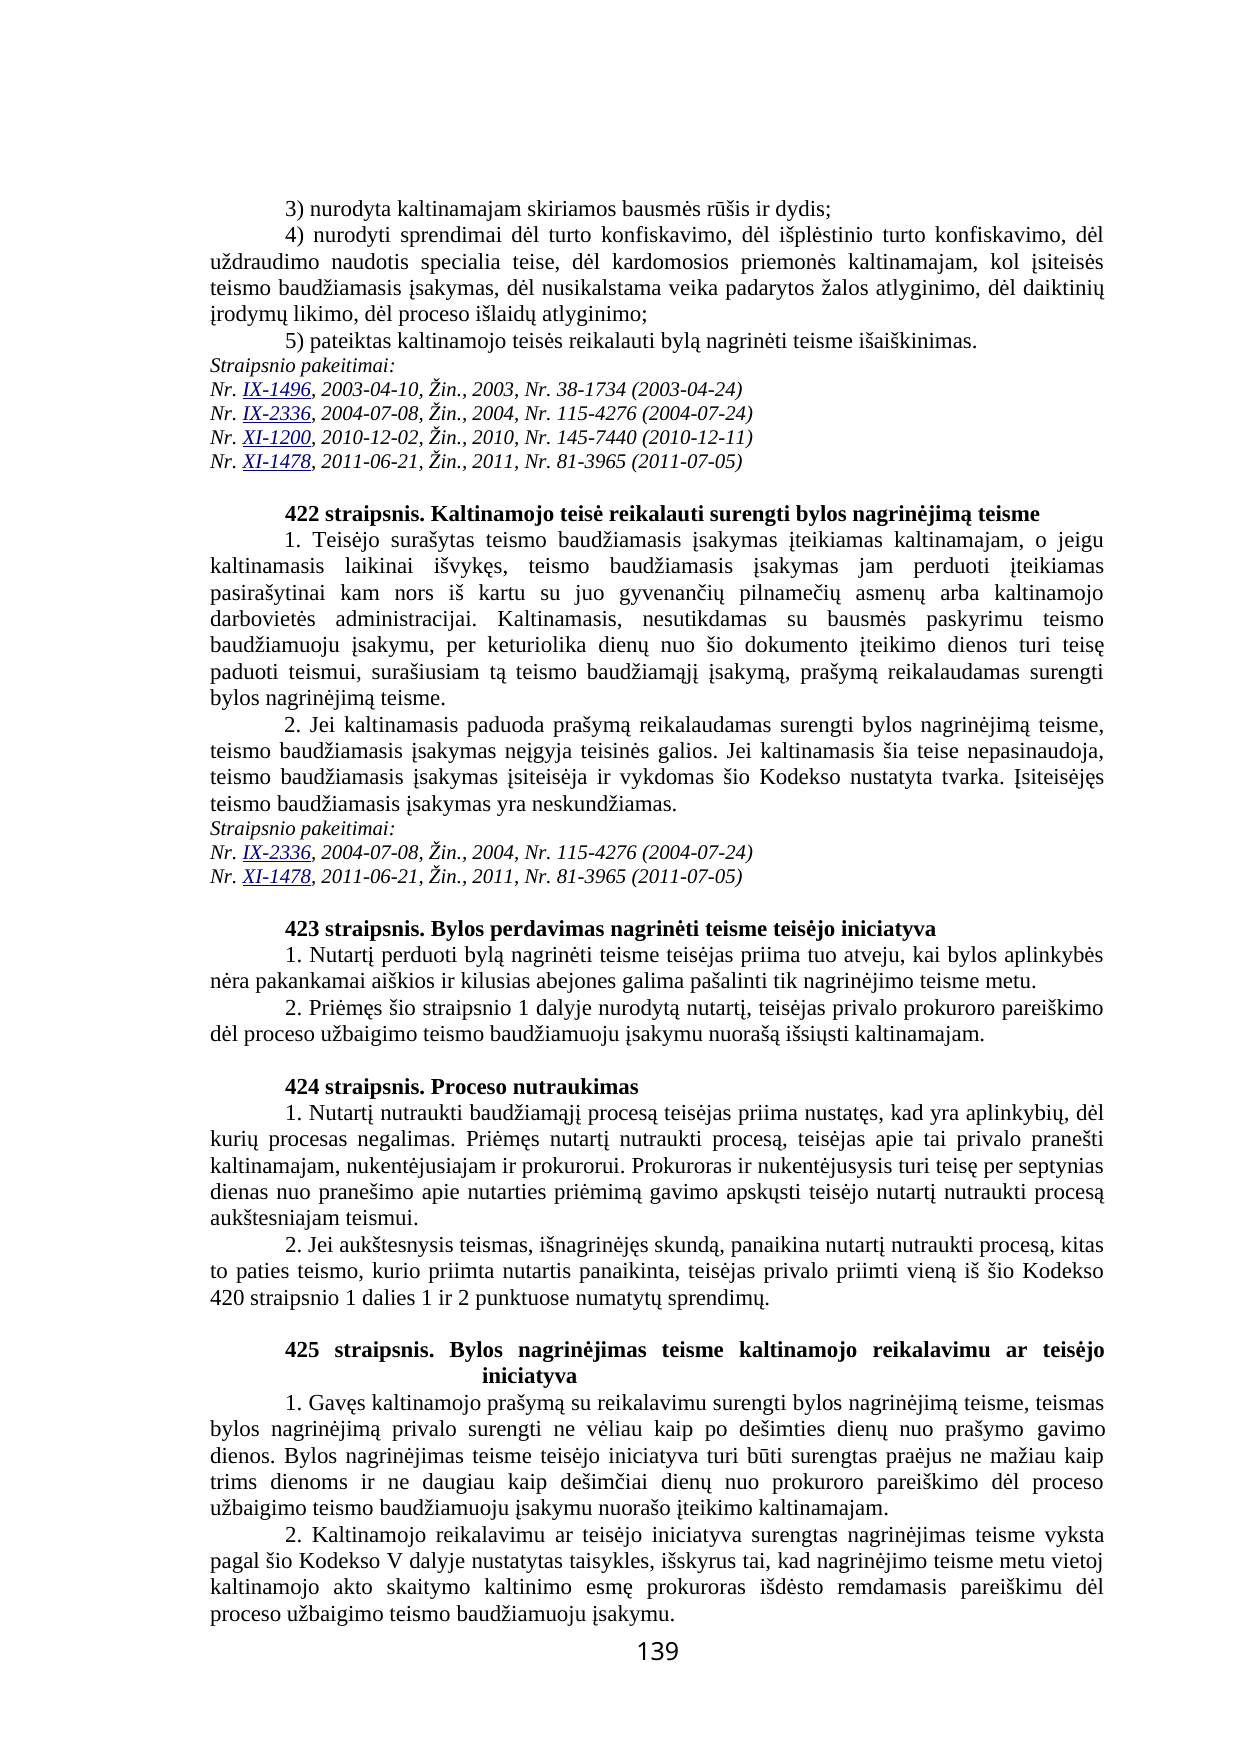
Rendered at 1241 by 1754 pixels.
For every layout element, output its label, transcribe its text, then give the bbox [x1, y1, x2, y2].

text Nr. IX-1496, 2003-04-10, Žin., 2003, Nr. 38-1734 (2003-04-24) [210, 377, 1106, 401]
text Straipsnio pakeitimai: [210, 353, 1106, 377]
text 424 straipsnis. Proceso nutraukimas [285, 1073, 1106, 1099]
text 1. Gavęs kaltinamojo prašymą su reikalavimu surengti bylos nagrinėjimą teisme, teismas bylos nagrinėjimą privalo surengti ne vėliau kaip po dešimties dienų nuo prašymo gavimo dienos. Bylos nagrinėjimas teisme teisėjo iniciatyva turi būti surengtas praėjus ne mažiau kaip trims dienoms ir ne daugiau kaip dešimčiai dienų nuo prokuroro pareiškimo dėl proceso užbaigimo teismo baudžiamuoju įsakymu nuorašo įteikimo kaltinamajam. [210, 1389, 1106, 1521]
text 2. Priėmęs šio straipsnio 1 dalyje nurodytą nutartį, teisėjas privalo prokuroro pareiškimo dėl proceso užbaigimo teismo baudžiamuoju įsakymu nuorašą išsiųsti kaltinamajam. [210, 994, 1106, 1046]
text Straipsnio pakeitimai: [210, 816, 1106, 840]
text 1. Teisėjo surašytas teismo baudžiamasis įsakymas įteikiamas kaltinamajam, o jeigu kaltinamasis laikinai išvykęs, teismo baudžiamasis įsakymas jam perduoti įteikiamas pasirašytinai kam nors iš kartu su juo gyvenančių pilnamečių asmenų arba kaltinamojo darbovietės administracijai. Kaltinamasis, nesutikdamas su bausmės paskyrimu teismo baudžiamuoju įsakymu, per keturiolika dienų nuo šio dokumento įteikimo dienos turi teisę paduoti teismui, surašiusiam tą teismo baudžiamąjį įsakymą, prašymą reikalaudamas surengti bylos nagrinėjimą teisme. [210, 526, 1106, 711]
text 425 straipsnis. Bylos nagrinėjimas teisme kaltinamojo reikalavimu ar teisėjo iniciatyva [285, 1336, 1106, 1389]
text Nr. IX-2336, 2004-07-08, Žin., 2004, Nr. 115-4276 (2004-07-24) [210, 840, 1106, 864]
text 2. Kaltinamojo reikalavimu ar teisėjo iniciatyva surengtas nagrinėjimas teisme vyksta pagal šio Kodekso V dalyje nustatytas taisykles, išskyrus tai, kad nagrinėjimo teisme metu vietoj kaltinamojo akto skaitymo kaltinimo esmę prokuroras išdėsto remdamasis pareiškimu dėl proceso užbaigimo teismo baudžiamuoju įsakymu. [210, 1521, 1106, 1626]
text 1. Nutartį perduoti bylą nagrinėti teisme teisėjas priima tuo atveju, kai bylos aplinkybės nėra pakankamai aiškios ir kilusias abejones galima pašalinti tik nagrinėjimo teisme metu. [210, 941, 1106, 994]
text 2. Jei kaltinamasis paduoda prašymą reikalaudamas surengti bylos nagrinėjimą teisme, teismo baudžiamasis įsakymas neįgyja teisinės galios. Jei kaltinamasis šia teise nepasinaudoja, teismo baudžiamasis įsakymas įsiteisėja ir vykdomas šio Kodekso nustatyta tvarka. Įsiteisėjęs teismo baudžiamasis įsakymas yra neskundžiamas. [210, 711, 1106, 816]
text Nr. XI-1478, 2011-06-21, Žin., 2011, Nr. 81-3965 (2011-07-05) [210, 449, 1106, 473]
text Nr. IX-2336, 2004-07-08, Žin., 2004, Nr. 115-4276 (2004-07-24) [210, 401, 1106, 425]
text Nr. XI-1200, 2010-12-02, Žin., 2010, Nr. 145-7440 (2010-12-11) [210, 425, 1106, 449]
text Nr. XI-1478, 2011-06-21, Žin., 2011, Nr. 81-3965 (2011-07-05) [210, 864, 1106, 888]
text 2. Jei aukštesnysis teismas, išnagrinėjęs skundą, panaikina nutartį nutraukti procesą, kitas to paties teismo, kurio priimta nutartis panaikinta, teisėjas privalo priimti vieną iš šio Kodekso 420 straipsnio 1 dalies 1 ir 2 punktuose numatytų sprendimų. [210, 1231, 1106, 1310]
text 1. Nutartį nutraukti baudžiamąjį procesą teisėjas priima nustatęs, kad yra aplinkybių, dėl kurių procesas negalimas. Priėmęs nutartį nutraukti procesą, teisėjas apie tai privalo pranešti kaltinamajam, nukentėjusiajam ir prokurorui. Prokuroras ir nukentėjusysis turi teisę per septynias dienas nuo pranešimo apie nutarties priėmimą gavimo apskųsti teisėjo nutartį nutraukti procesą aukštesniajam teismui. [210, 1099, 1106, 1231]
text 5) pateiktas kaltinamojo teisės reikalauti bylą nagrinėti teisme išaiškinimas. [210, 327, 1106, 353]
text 423 straipsnis. Bylos perdavimas nagrinėti teisme teisėjo iniciatyva [210, 914, 1106, 941]
text 3) nurodyta kaltinamajam skiriamos bausmės rūšis ir dydis; [210, 195, 1106, 221]
text 4) nurodyti sprendimai dėl turto konfiskavimo, dėl išplėstinio turto konfiskavimo, dėl uždraudimo naudotis specialia teise, dėl kardomosios priemonės kaltinamajam, kol įsiteisės teismo baudžiamasis įsakymas, dėl nusikalstama veika padarytos žalos atlyginimo, dėl daiktinių įrodymų likimo, dėl proceso išlaidų atlyginimo; [210, 221, 1106, 327]
text 422 straipsnis. Kaltinamojo teisė reikalauti surengti bylos nagrinėjimą teisme [285, 500, 1106, 526]
